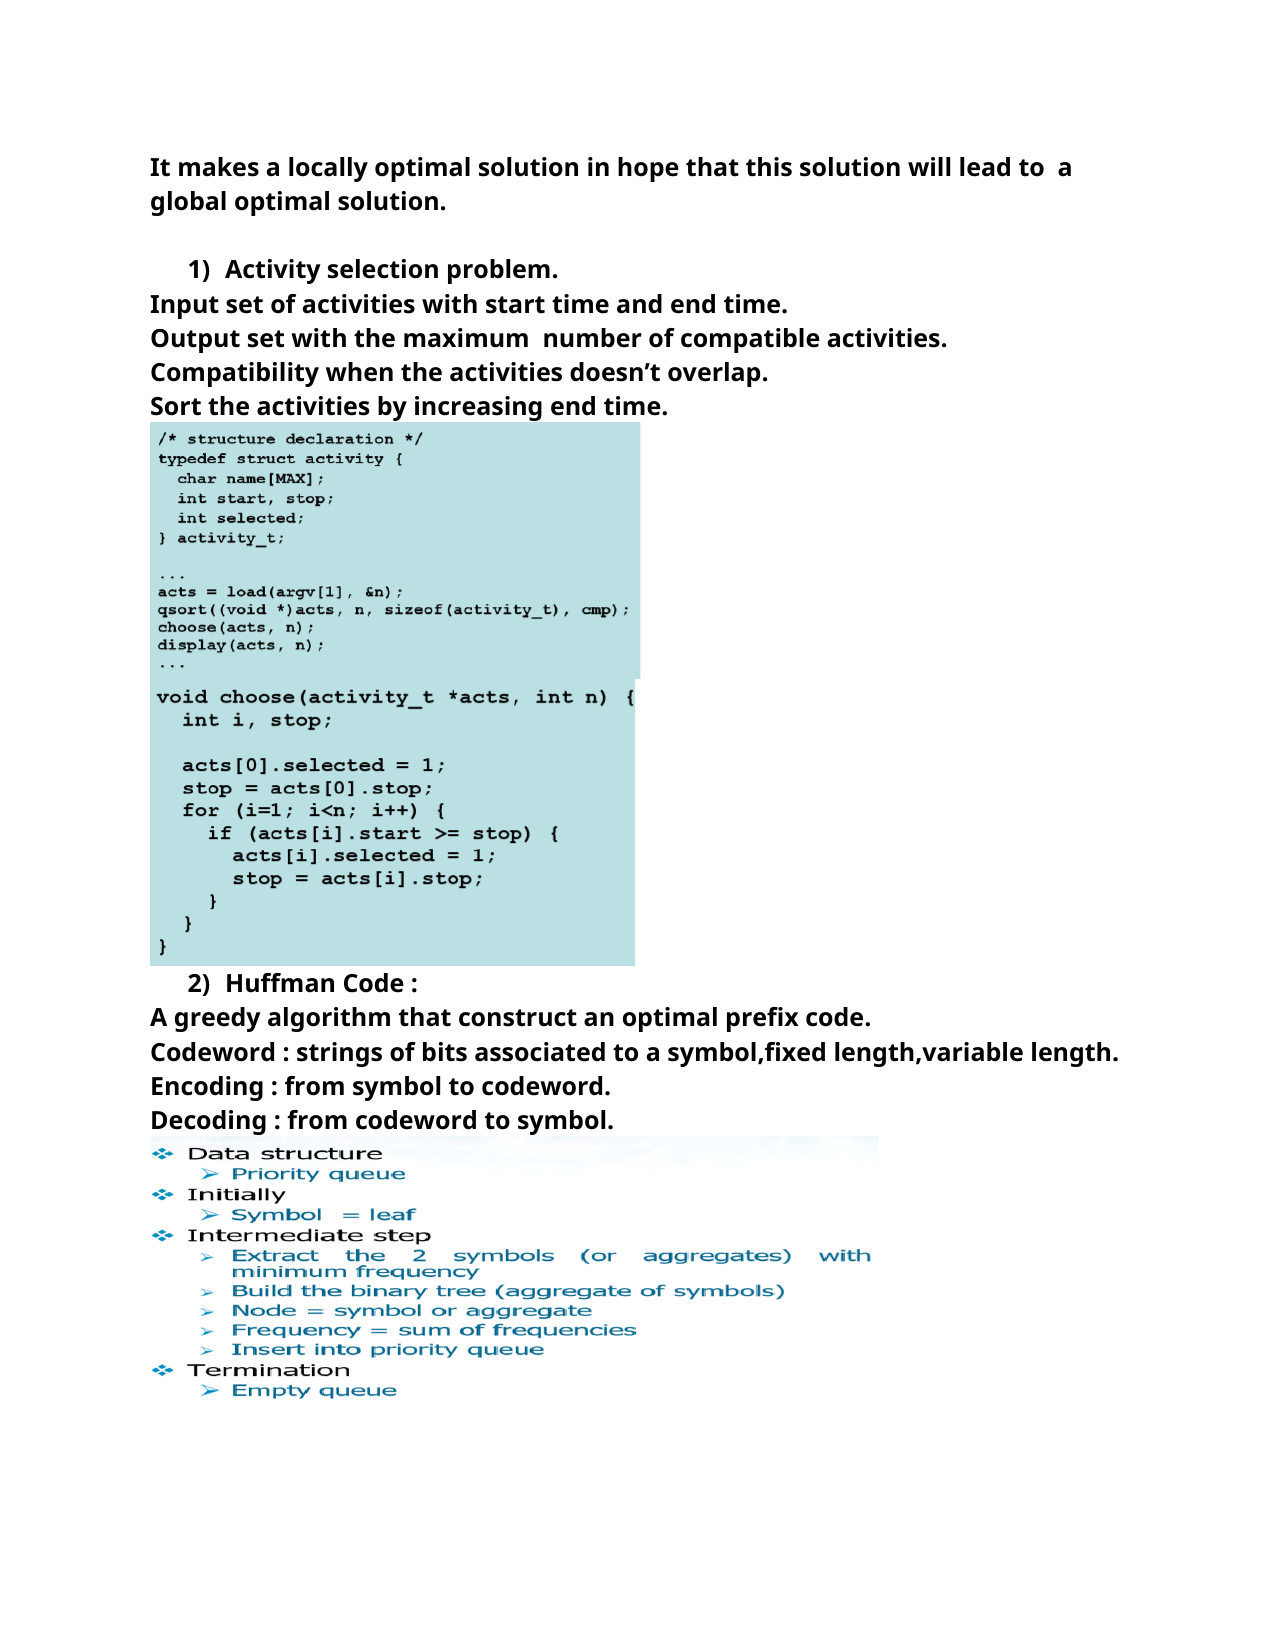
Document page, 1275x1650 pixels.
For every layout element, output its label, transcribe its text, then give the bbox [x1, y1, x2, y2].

text It makes a locally optimal solution in hope that this solution will lead to a global optimal solution. [150, 150, 1125, 218]
text Codeword : strings of bits associated to a symbol,fixed length,variable length. [150, 1034, 1125, 1068]
text Output set with the maximum number of compatible activities. [150, 320, 1125, 354]
text Sort the activities by increasing end time. [150, 388, 1125, 422]
text Input set of activities with start time and end time. [150, 286, 1125, 320]
text Decoding : from codeword to symbol. [150, 1102, 1125, 1136]
picture [150, 1136, 879, 1401]
text A greedy algorithm that construct an optimal prefix code. [150, 1000, 1125, 1034]
text Compatibility when the activities doesn’t overlap. [150, 354, 1125, 388]
list Activity selection problem. [187, 252, 1125, 286]
text Encoding : from symbol to codeword. [150, 1068, 1125, 1102]
list Huffman Code : [187, 966, 1125, 1000]
picture [150, 422, 641, 966]
